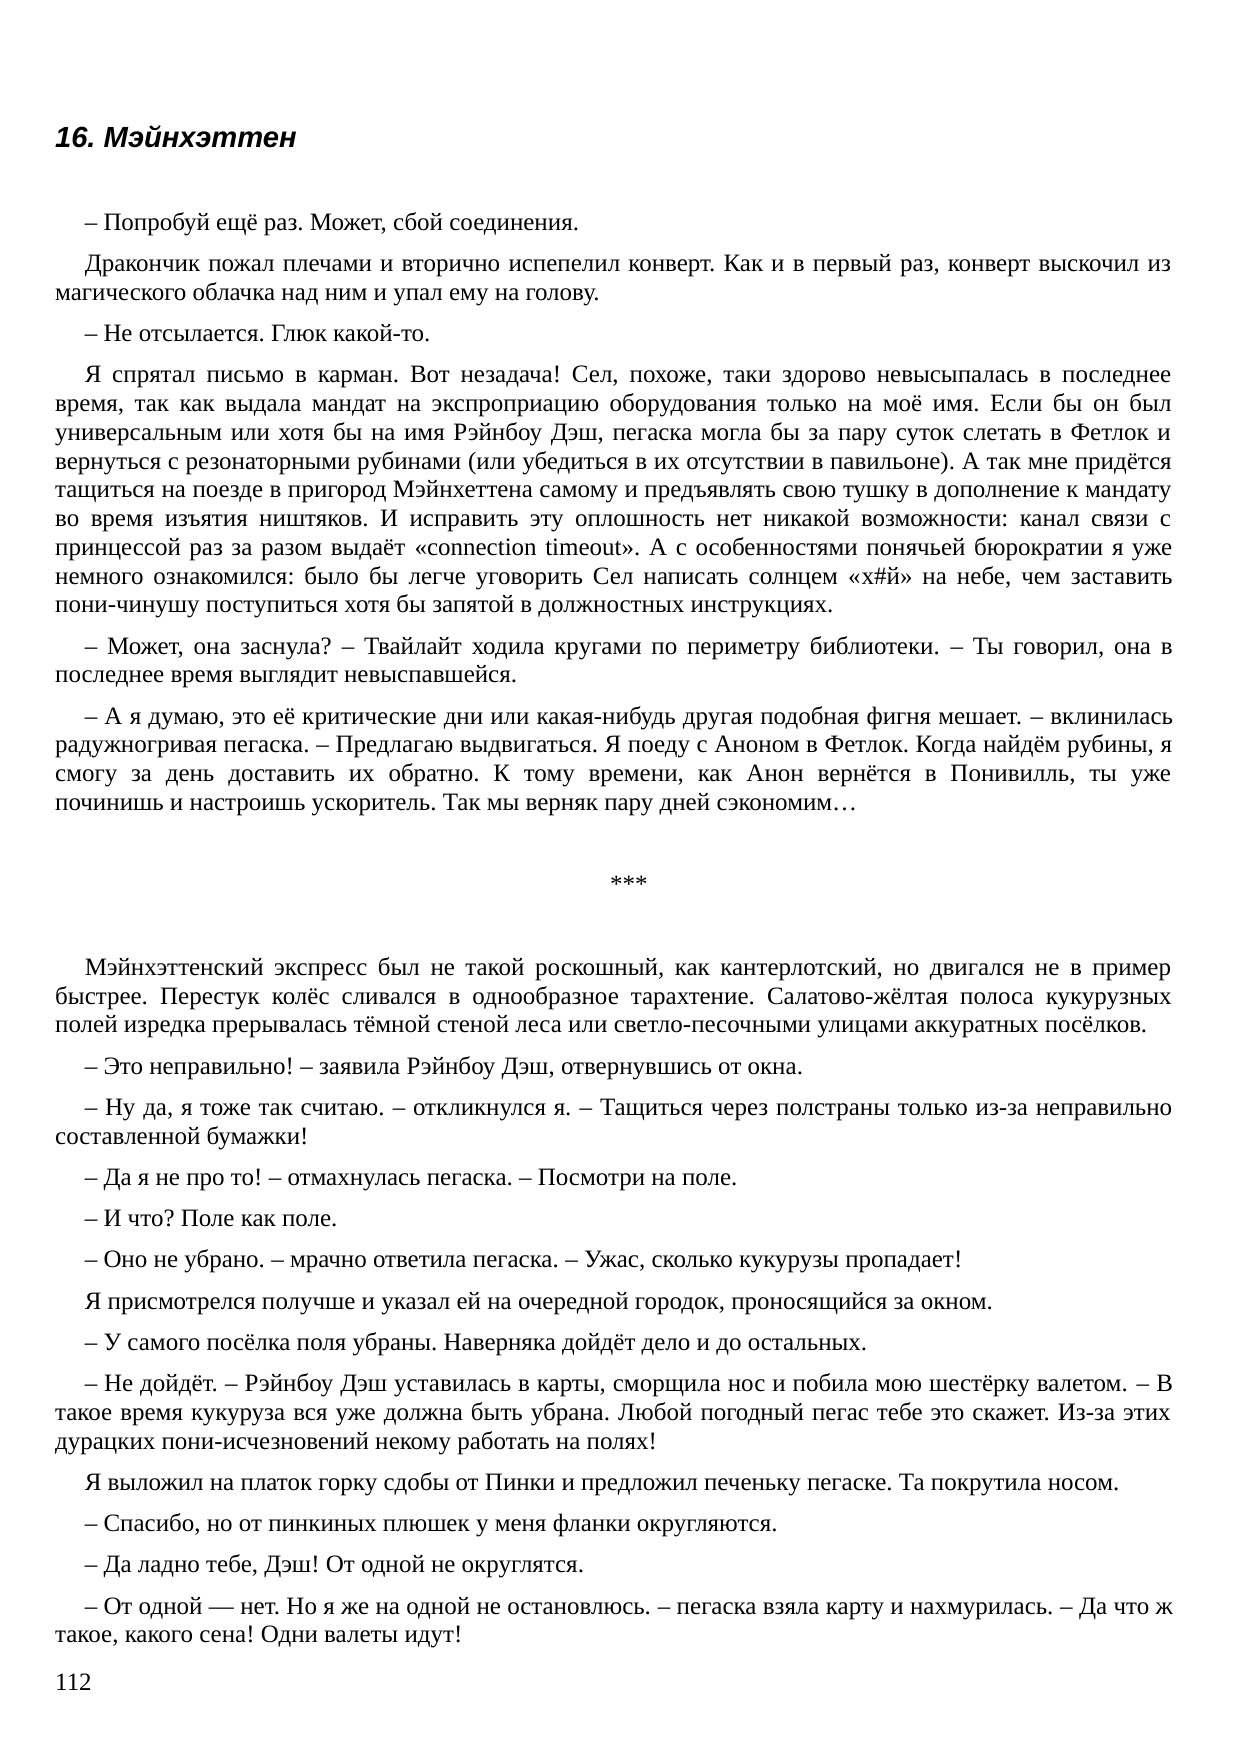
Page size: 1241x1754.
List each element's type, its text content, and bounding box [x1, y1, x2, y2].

text *** [55, 869, 1173, 898]
text Я присмотрелся получше и указал ей на очередной городок, проносящийся за окном. [55, 1286, 1173, 1314]
text – Да ладно тебе, Дэш! От одной не округлятся. [55, 1549, 1173, 1578]
text Мэйнхэттенский экспресс был не такой роскошный, как кантерлотский, но двигался не в пример быстрее. Перестук колёс сливался в однообразное тарахтение. Салатово-жёлтая полоса кукурузных полей изредка прерывалась тёмной стеной леса или светло-песочными улицами аккуратных посёлков. [55, 952, 1173, 1038]
text – Не дойдёт. – Рэйнбоу Дэш уставилась в карты, сморщила нос и побила мою шестёрку валетом. – В такое время кукуруза вся уже должна быть убрана. Любой погодный пегас тебе это скажет. Из-за этих дурацких пони-исчезновений некому работать на полях! [55, 1368, 1173, 1454]
text – У самого посёлка поля убраны. Наверняка дойдёт дело и до остальных. [55, 1327, 1173, 1356]
text – Попробуй ещё раз. Может, сбой соединения. [55, 207, 1173, 236]
text – И что? Поле как поле. [55, 1203, 1173, 1232]
text – Может, она заснула? – Твайлайт ходила кругами по периметру библиотеки. – Ты говорил, она в последнее время выглядит невыспавшейся. [55, 631, 1173, 688]
text – Это неправильно! – заявила Рэйнбоу Дэш, отвернувшись от окна. [55, 1051, 1173, 1079]
text Я спрятал письмо в карман. Вот незадача! Сел, похоже, таки здорово невысыпалась в последнее время, так как выдала мандат на экспроприацию оборудования только на моё имя. Если бы он был универсальным или хотя бы на имя Рэйнбоу Дэш, пегаска могла бы за пару суток слетать в Фетлок и вернуться с резонаторными рубинами (или убедиться в их отсутствии в павильоне). А так мне придётся тащиться на поезде в пригород Мэйнхеттена самому и предъявлять свою тушку в дополнение к мандату во время изъятия ништяков. И исправить эту оплошность нет никакой возможности: канал связи с принцессой раз за разом выдаёт «connection timeout». А с особенностями понячьей бюрократии я уже немного ознакомился: было бы легче уговорить Сел написать солнцем «х#й» на небе, чем заставить пони-чинушу поступиться хотя бы запятой в должностных инструкциях. [55, 359, 1173, 618]
text – Спасибо, но от пинкиных плюшек у меня фланки округляются. [55, 1508, 1173, 1537]
text – Да я не про то! – отмахнулась пегаска. – Посмотри на поле. [55, 1162, 1173, 1191]
text – Не отсылается. Глюк какой-то. [55, 318, 1173, 347]
text Дракончик пожал плечами и вторично испепелил конверт. Как и в первый раз, конверт выскочил из магического облачка над ним и упал ему на голову. [55, 248, 1173, 306]
text – Оно не убрано. – мрачно ответила пегаска. – Ужас, сколько кукурузы пропадает! [55, 1244, 1173, 1273]
subtitle 16. Мэйнхэттен [55, 120, 1173, 153]
text – От одной — нет. Но я же на одной не остановлюсь. – пегаска взяла карту и нахмурилась. – Да что ж такое, какого сена! Одни валеты идут! [55, 1591, 1173, 1648]
text – А я думаю, это её критические дни или какая-нибудь другая подобная фигня мешает. – вклинилась радужногривая пегаска. – Предлагаю выдвигаться. Я поеду с Аноном в Фетлок. Когда найдём рубины, я смогу за день доставить их обратно. К тому времени, как Анон вернётся в Понивилль, ты уже починишь и настроишь ускоритель. Так мы верняк пару дней сэкономим… [55, 701, 1173, 816]
text Я выложил на платок горку сдобы от Пинки и предложил печеньку пегаске. Та покрутила носом. [55, 1467, 1173, 1496]
text – Ну да, я тоже так считаю. – откликнулся я. – Тащиться через полстраны только из-за неправильно составленной бумажки! [55, 1092, 1173, 1149]
